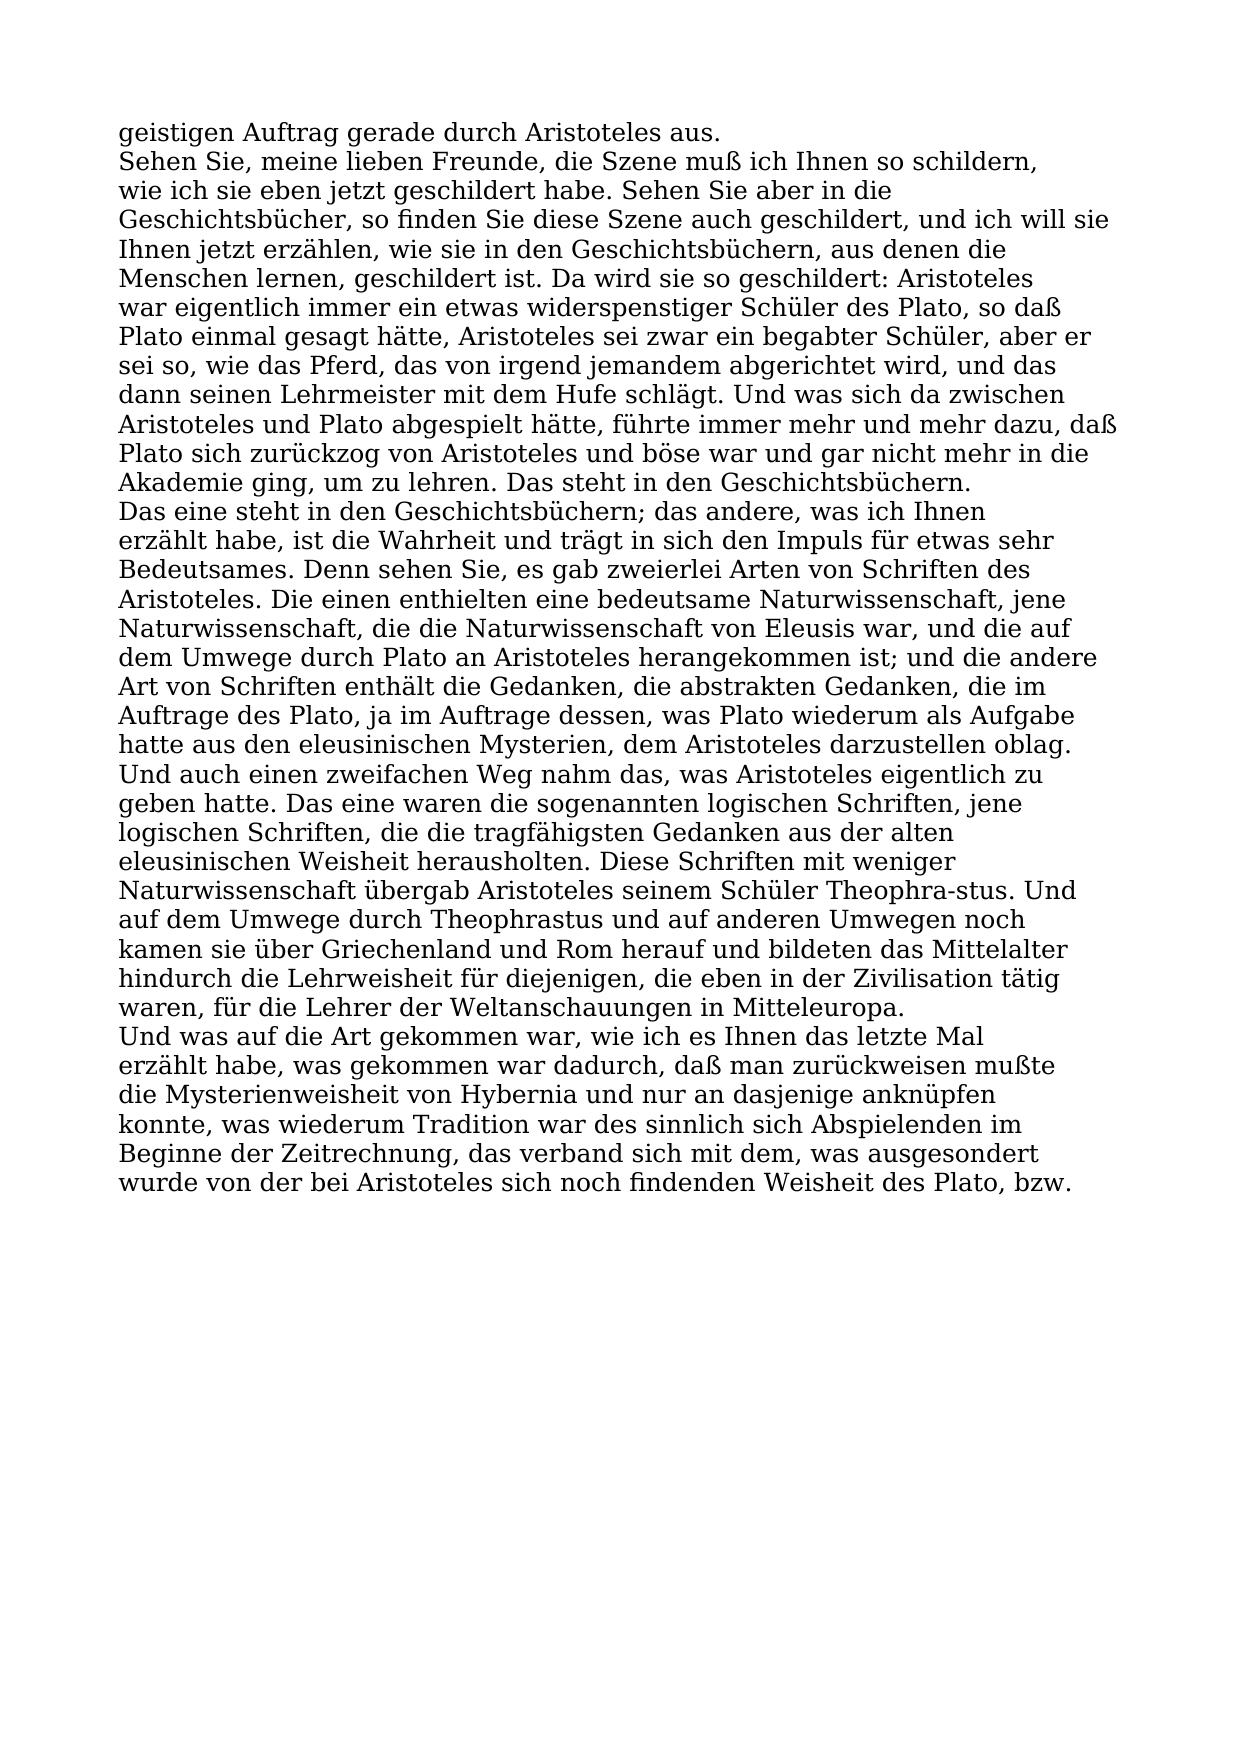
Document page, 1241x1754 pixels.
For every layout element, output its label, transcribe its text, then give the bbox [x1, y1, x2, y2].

text Naturwissenschaft übergab Aristoteles seinem Schüler Theophra-stus. Und [118, 876, 1122, 906]
text Beginne der Zeitrechnung, das verband sich mit dem, was ausgesondert [118, 1139, 1122, 1168]
text Aristoteles. Die einen enthielten eine bedeutsame Naturwissenschaft, jene [118, 585, 1122, 614]
text Und was auf die Art gekommen war, wie ich es Ihnen das letzte Mal [118, 1022, 1122, 1051]
text kamen sie über Griechenland und Rom herauf und bildeten das Mittelalter [118, 935, 1122, 964]
text Sehen Sie, meine lieben Freunde, die Szene muß ich Ihnen so schildern, [118, 147, 1122, 176]
text Naturwissenschaft, die die Naturwissenschaft von Eleusis war, und die auf [118, 614, 1122, 643]
text eleusinischen Weisheit herausholten. Diese Schriften mit weniger [118, 847, 1122, 876]
text sei so, wie das Pferd, das von irgend jemandem abgerichtet wird, und das [118, 351, 1122, 381]
text Das eine steht in den Geschichtsbüchern; das andere, was ich Ihnen [118, 497, 1122, 526]
text auf dem Umwege durch Theophrastus und auf anderen Umwegen noch [118, 906, 1122, 935]
text Und auch einen zweifachen Weg nahm das, was Aristoteles eigentlich zu [118, 760, 1122, 789]
text wie ich sie eben jetzt geschildert habe. Sehen Sie aber in die [118, 176, 1122, 206]
text erzählt habe, was gekommen war dadurch, daß man zurückweisen mußte [118, 1051, 1122, 1081]
text konnte, was wiederum Tradition war des sinnlich sich Abspielenden im [118, 1110, 1122, 1139]
text waren, für die Lehrer der Weltanschauungen in Mitteleuropa. [118, 993, 1122, 1022]
text Ihnen jetzt erzählen, wie sie in den Geschichtsbüchern, aus denen die [118, 235, 1122, 264]
text hatte aus den eleusinischen Mysterien, dem Aristoteles darzustellen oblag. [118, 731, 1122, 760]
text dem Umwege durch Plato an Aristoteles herangekommen ist; und die andere [118, 643, 1122, 672]
text die Mysterienweisheit von Hybernia und nur an dasjenige anknüpfen [118, 1081, 1122, 1110]
text Auftrage des Plato, ja im Auftrage dessen, was Plato wiederum als Aufgabe [118, 701, 1122, 731]
text Geschichtsbücher, so finden Sie diese Szene auch geschildert, und ich will sie [118, 206, 1122, 235]
text Bedeutsames. Denn sehen Sie, es gab zweierlei Arten von Schriften des [118, 556, 1122, 585]
text Menschen lernen, geschildert ist. Da wird sie so geschildert: Aristoteles [118, 264, 1122, 293]
text Aristoteles und Plato abgespielt hätte, führte immer mehr und mehr dazu, daß [118, 410, 1122, 439]
text war eigentlich immer ein etwas widerspenstiger Schüler des Plato, so daß [118, 293, 1122, 322]
text logischen Schriften, die die tragfähigsten Gedanken aus der alten [118, 818, 1122, 847]
text Art von Schriften enthält die Gedanken, die abstrakten Gedanken, die im [118, 672, 1122, 701]
text geistigen Auftrag gerade durch Aristoteles aus. [118, 118, 1122, 147]
text hindurch die Lehrweisheit für diejenigen, die eben in der Zivilisation tätig [118, 964, 1122, 993]
text geben hatte. Das eine waren die sogenannten logischen Schriften, jene [118, 789, 1122, 818]
text dann seinen Lehrmeister mit dem Hufe schlägt. Und was sich da zwischen [118, 381, 1122, 410]
text Akademie ging, um zu lehren. Das steht in den Geschichtsbüchern. [118, 468, 1122, 497]
text Plato sich zurückzog von Aristoteles und böse war und gar nicht mehr in die [118, 439, 1122, 468]
text erzählt habe, ist die Wahrheit und trägt in sich den Impuls für etwas sehr [118, 526, 1122, 556]
text Plato einmal gesagt hätte, Aristoteles sei zwar ein begabter Schüler, aber er [118, 322, 1122, 351]
text wurde von der bei Aristoteles sich noch findenden Weisheit des Plato, bzw. [118, 1168, 1122, 1197]
